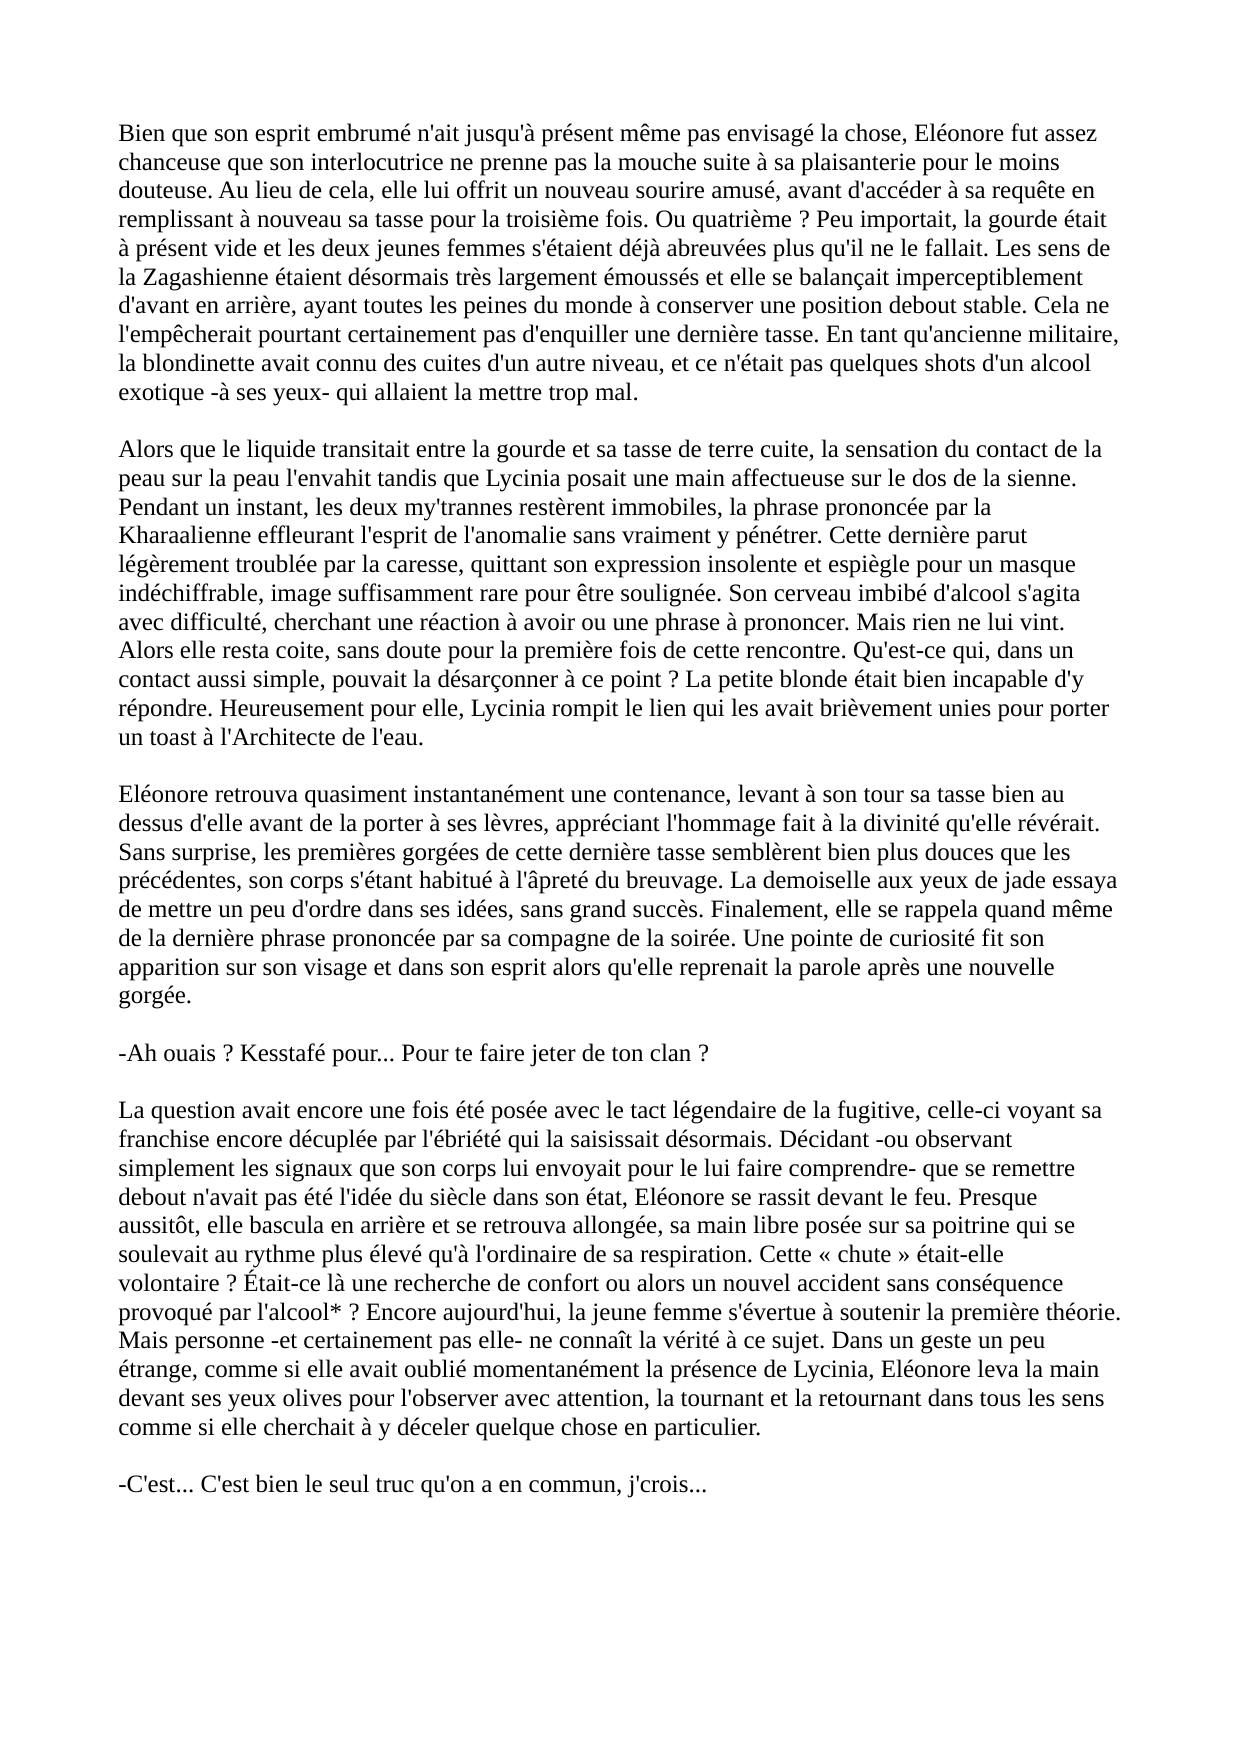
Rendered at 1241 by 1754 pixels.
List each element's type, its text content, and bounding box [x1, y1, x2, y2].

text La question avait encore une fois été posée avec le tact légendaire de la fugitive, celle-ci voyant sa franchise encore décuplée par l'ébriété qui la saisissait désormais. Décidant -ou observant simplement les signaux que son corps lui envoyait pour le lui faire comprendre- que se remettre debout n'avait pas été l'idée du siècle dans son état, Eléonore se rassit devant le feu. Presque aussitôt, elle bascula en arrière et se retrouva allongée, sa main libre posée sur sa poitrine qui se soulevait au rythme plus élevé qu'à l'ordinaire de sa respiration. Cette « chute » était-elle volontaire ? Était-ce là une recherche de confort ou alors un nouvel accident sans conséquence provoqué par l'alcool* ? Encore aujourd'hui, la jeune femme s'évertue à soutenir la première théorie. Mais personne -et certainement pas elle- ne connaît la vérité à ce sujet. Dans un geste un peu étrange, comme si elle avait oublié momentanément la présence de Lycinia, Eléonore leva la main devant ses yeux olives pour l'observer avec attention, la tournant et la retournant dans tous les sens comme si elle cherchait à y déceler quelque chose en particulier. [118, 1096, 1122, 1441]
text -Ah ouais ? Kesstafé pour... Pour te faire jeter de ton clan ? [118, 1038, 1122, 1067]
text Alors que le liquide transitait entre la gourde et sa tasse de terre cuite, la sensation du contact de la peau sur la peau l'envahit tandis que Lycinia posait une main affectueuse sur le dos de la sienne. Pendant un instant, les deux my'trannes restèrent immobiles, la phrase prononcée par la Kharaalienne effleurant l'esprit de l'anomalie sans vraiment y pénétrer. Cette dernière parut légèrement troublée par la caresse, quittant son expression insolente et espiègle pour un masque indéchiffrable, image suffisamment rare pour être soulignée. Son cerveau imbibé d'alcool s'agita avec difficulté, cherchant une réaction à avoir ou une phrase à prononcer. Mais rien ne lui vint. Alors elle resta coite, sans doute pour la première fois de cette rencontre. Qu'est-ce qui, dans un contact aussi simple, pouvait la désarçonner à ce point ? La petite blonde était bien incapable d'y répondre. Heureusement pour elle, Lycinia rompit le lien qui les avait brièvement unies pour porter un toast à l'Architecte de l'eau. [118, 434, 1122, 751]
text Eléonore retrouva quasiment instantanément une contenance, levant à son tour sa tasse bien au dessus d'elle avant de la porter à ses lèvres, appréciant l'hommage fait à la divinité qu'elle révérait. Sans surprise, les premières gorgées de cette dernière tasse semblèrent bien plus douces que les précédentes, son corps s'étant habitué à l'âpreté du breuvage. La demoiselle aux yeux de jade essaya de mettre un peu d'ordre dans ses idées, sans grand succès. Finalement, elle se rappela quand même de la dernière phrase prononcée par sa compagne de la soirée. Une pointe de curiosité fit son apparition sur son visage et dans son esprit alors qu'elle reprenait la parole après une nouvelle gorgée. [118, 779, 1122, 1009]
text Bien que son esprit embrumé n'ait jusqu'à présent même pas envisagé la chose, Eléonore fut assez chanceuse que son interlocutrice ne prenne pas la mouche suite à sa plaisanterie pour le moins douteuse. Au lieu de cela, elle lui offrit un nouveau sourire amusé, avant d'accéder à sa requête en remplissant à nouveau sa tasse pour la troisième fois. Ou quatrième ? Peu importait, la gourde était à présent vide et les deux jeunes femmes s'étaient déjà abreuvées plus qu'il ne le fallait. Les sens de la Zagashienne étaient désormais très largement émoussés et elle se balançait imperceptiblement d'avant en arrière, ayant toutes les peines du monde à conserver une position debout stable. Cela ne l'empêcherait pourtant certainement pas d'enquiller une dernière tasse. En tant qu'ancienne militaire, la blondinette avait connu des cuites d'un autre niveau, et ce n'était pas quelques shots d'un alcool exotique -à ses yeux- qui allaient la mettre trop mal. [118, 118, 1122, 406]
text -C'est... C'est bien le seul truc qu'on a en commun, j'crois... [118, 1469, 1122, 1498]
